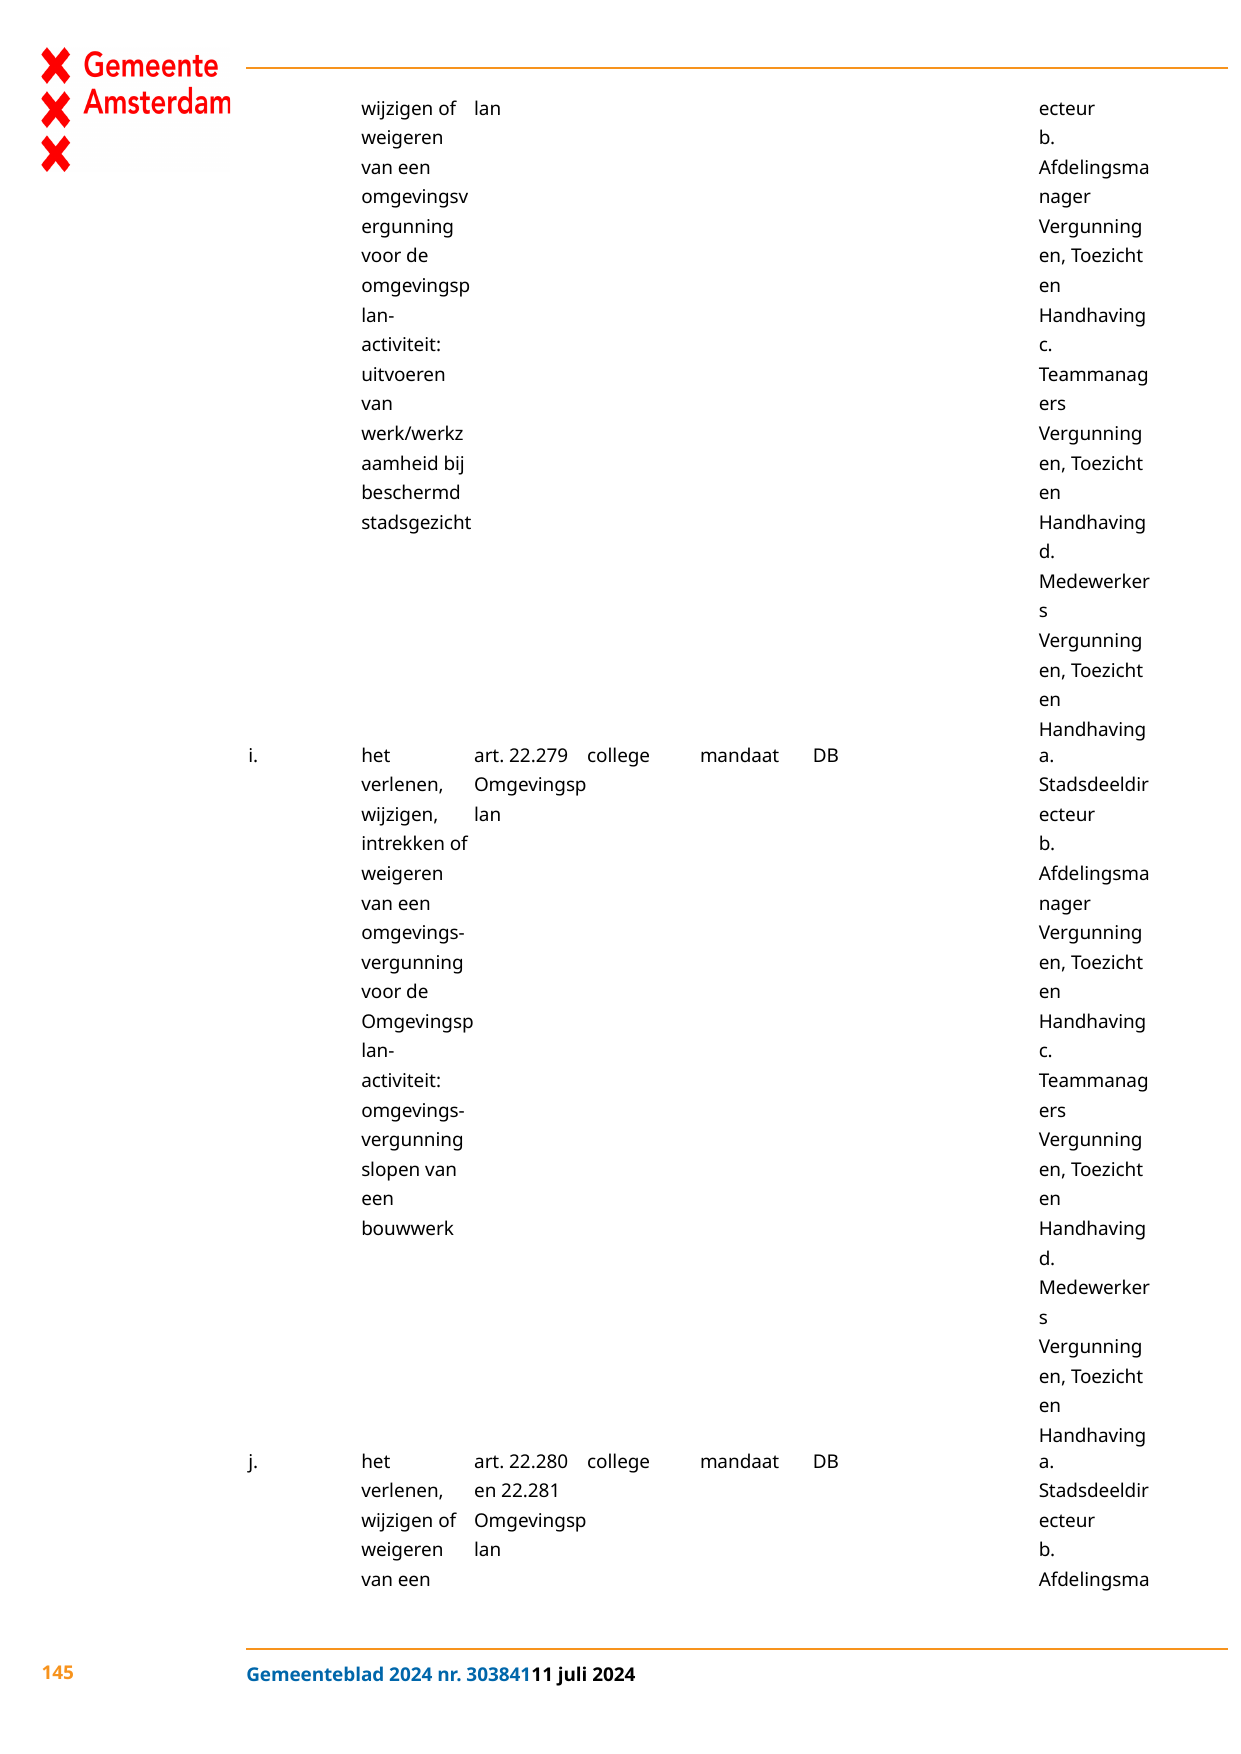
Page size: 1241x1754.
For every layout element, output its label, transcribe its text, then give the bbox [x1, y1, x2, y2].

table_cell [813, 95, 926, 742]
table_cell i. [248, 742, 361, 1448]
table_cell college [587, 742, 700, 1448]
table_cell college [587, 1448, 700, 1592]
table_cell a. Stadsdeeldirecteur b. Afdelingsmanager Vergunningen, Toezicht en Handhaving c. Teammanagers Vergunningen, Toezicht en Handhaving d. Medewerkers Vergunningen, Toezicht en Handhaving [1039, 742, 1152, 1448]
table_cell [587, 95, 700, 742]
table_cell lan [474, 95, 587, 742]
table_cell wijzigen of weigeren van een omgevingsvergunning voor de omgevingsplan-activiteit: uitvoeren van werk/werkzaamheid bij beschermd stadsgezicht [361, 95, 474, 742]
table_cell mandaat [700, 742, 813, 1448]
table_cell art. 22.279 Omgevingsplan [474, 742, 587, 1448]
table_cell het verlenen, wijzigen, intrekken of weigeren van een omgevings-vergunning voor de Omgevingsplan-activiteit: omgevings-vergunning slopen van een bouwwerk [361, 742, 474, 1448]
table_cell j. [248, 1448, 361, 1592]
table_cell a. Stadsdeeldirecteur b. Afdelingsma [1039, 1448, 1152, 1592]
table_cell het verlenen, wijzigen of weigeren van een [361, 1448, 474, 1592]
picture [41, 47, 231, 172]
table_cell [248, 95, 361, 742]
table_cell [926, 95, 1038, 742]
table_cell ecteur b. Afdelingsmanager Vergunningen, Toezicht en Handhaving c. Teammanagers Vergunningen, Toezicht en Handhaving d. Medewerkers Vergunningen, Toezicht en Handhaving [1039, 95, 1152, 742]
table_cell DB [813, 1448, 926, 1592]
table_cell DB [813, 742, 926, 1448]
table_cell mandaat [700, 1448, 813, 1592]
table_cell [700, 95, 813, 742]
table_cell art. 22.280 en 22.281 Omgevingsplan [474, 1448, 587, 1592]
table_cell [926, 742, 1038, 1448]
table_cell [926, 1448, 1038, 1592]
